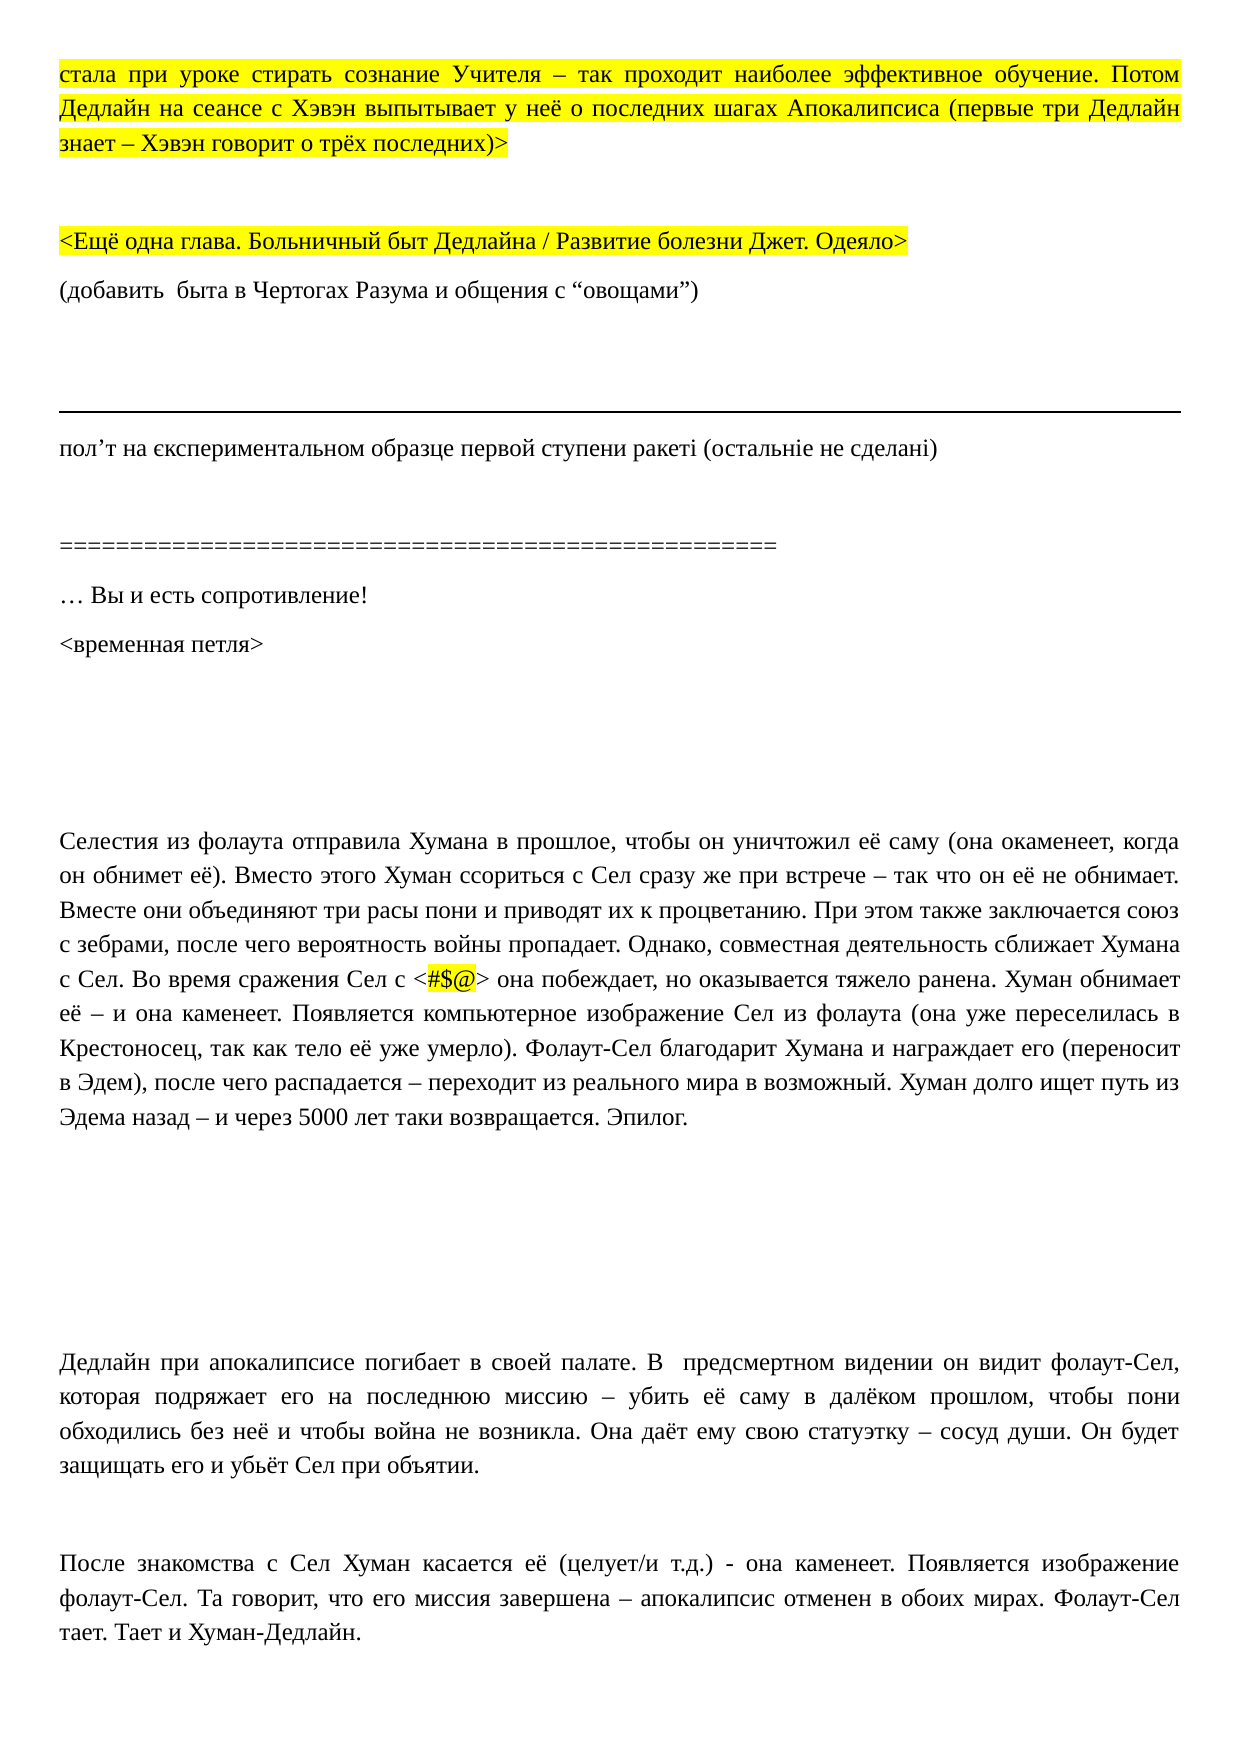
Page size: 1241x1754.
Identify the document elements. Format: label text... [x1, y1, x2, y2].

text <временная петля> [59, 629, 1181, 658]
text Селестия из фолаута отправила Хумана в прошлое, чтобы он уничтожил её саму (она окаменеет, когда он обнимет её). Вместо этого Хуман ссориться с Сел сразу же при встрече – так что он её не обнимает. Вместе они объединяют три расы пони и приводят их к процветанию. При этом также заключается союз с зебрами, после чего вероятность войны пропадает. Однако, совместная деятельность сближает Хумана с Сел. Во время сражения Сел с <#$@> она побеждает, но оказывается тяжело ранена. Хуман обнимает её – и она каменеет. Появляется компьютерное изображение Сел из фолаута (она уже переселилась в Крестоносец, так как тело её уже умерло). Фолаут-Сел благодарит Хумана и награждает его (переносит в Эдем), после чего распадается – переходит из реального мира в возможный. Хуман долго ищет путь из Эдема назад – и через 5000 лет таки возвращается. Эпилог. [59, 826, 1181, 1130]
text Дедлайн при апокалипсисе погибает в своей палате. В предсмертном видении он видит фолаут-Сел, которая подряжает его на последнюю миссию – убить её саму в далёком прошлом, чтобы пони обходились без неё и чтобы война не возникла. Она даёт ему свою статуэтку – сосуд души. Он будет защищать его и убьёт Сел при объятии. [59, 1347, 1181, 1479]
text … Вы и есть сопротивление! [59, 581, 1181, 609]
text (добавить быта в Чертогах Разума и общения с “овощами”) [59, 275, 1181, 304]
text <Ещё одна глава. Больничный быт Дедлайна / Развитие болезни Джет. Одеяло> [59, 226, 1181, 255]
text стала при уроке стирать сознание Учителя – так проходит наиболее эффективное обучение. Потом Дедлайн на сеансе с Хэвэн выпытывает у неё о последних шагах Апокалипсиса (первые три Дедлайн знает – Хэвэн говорит о трёх последних)> [59, 59, 1181, 157]
text =================================================== [59, 531, 1181, 560]
text пол’т на єкспериментальном образце первой ступени ракеті (остальніе не сделані) [59, 433, 1181, 462]
text После знакомства с Сел Хуман касается её (целует/и т.д.) - она каменеет. Появляется изображение фолаут-Сел. Та говорит, что его миссия завершена – апокалипсис отменен в обоих мирах. Фолаут-Сел тает. Тает и Хуман-Дедлайн. [59, 1548, 1181, 1646]
